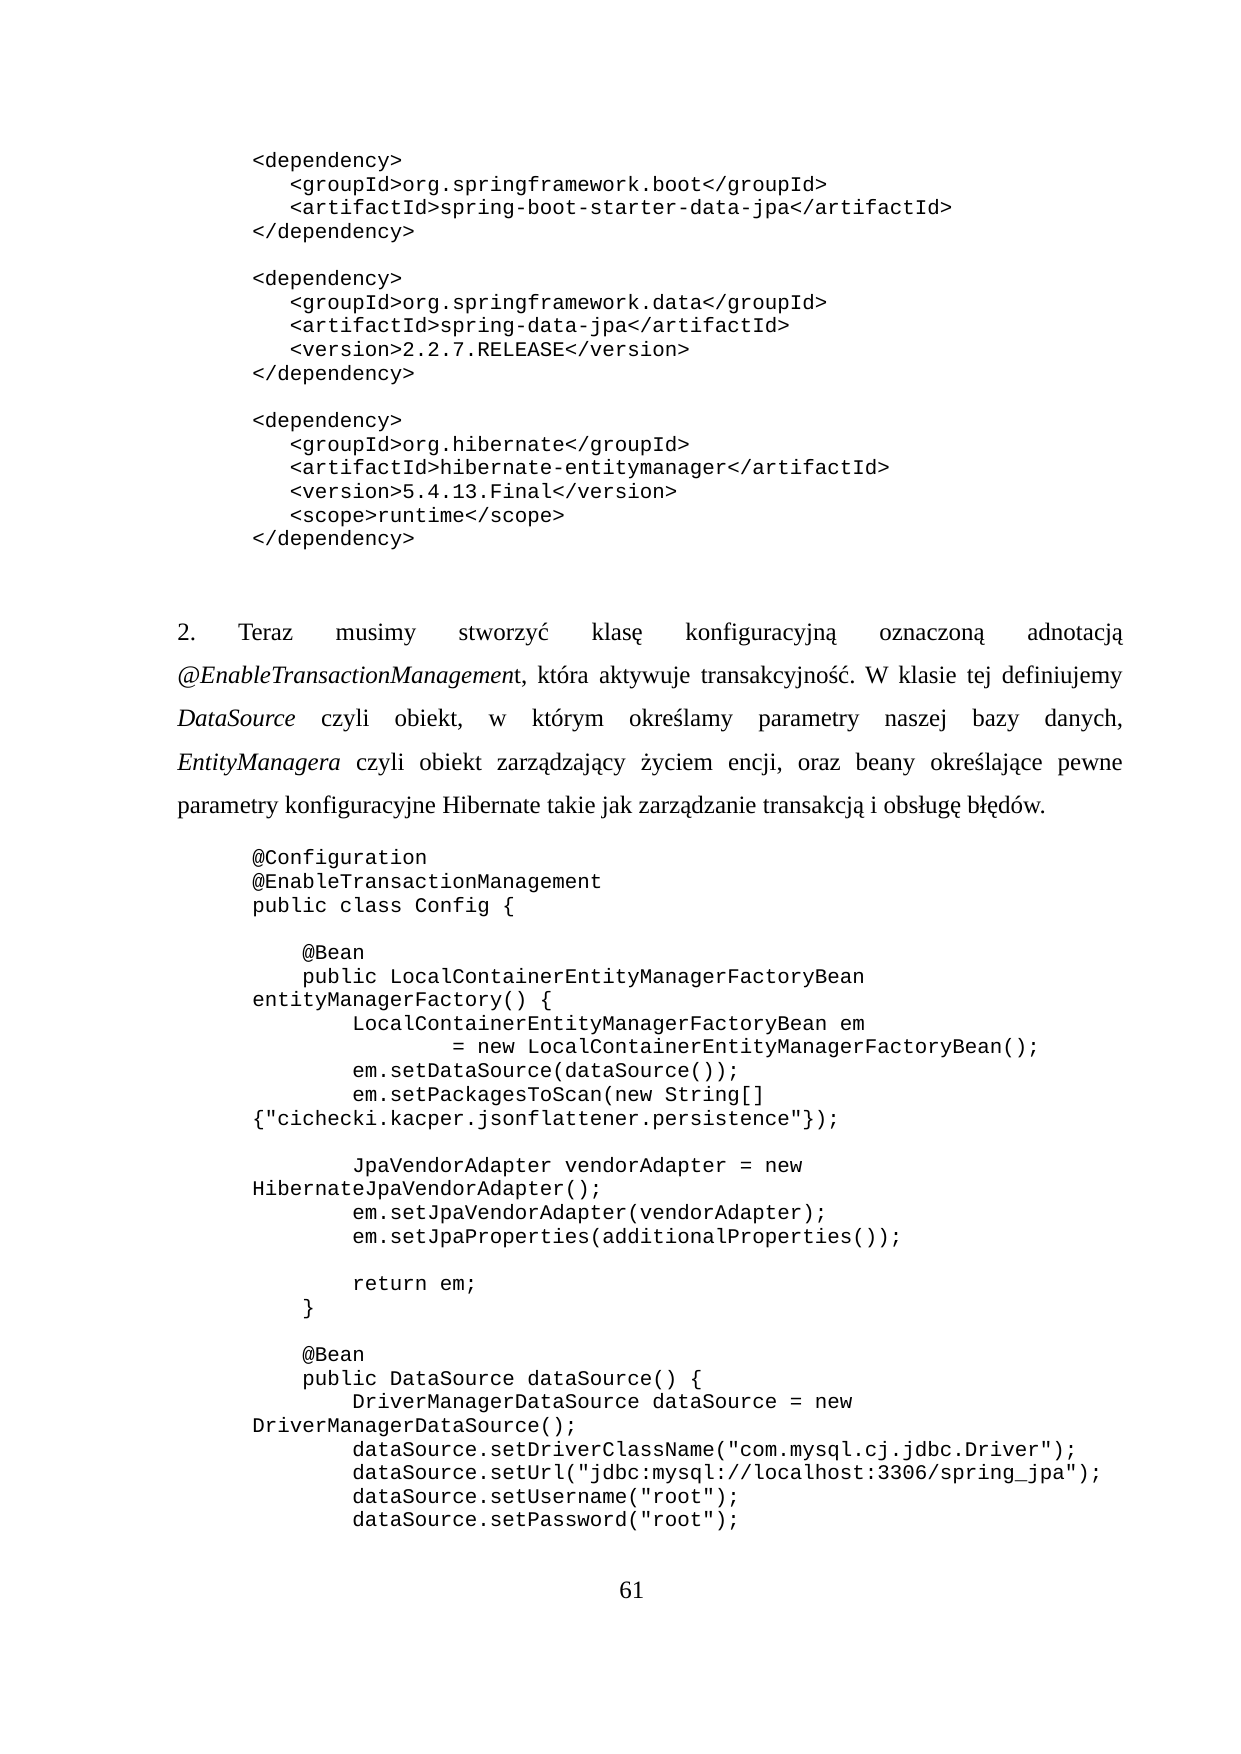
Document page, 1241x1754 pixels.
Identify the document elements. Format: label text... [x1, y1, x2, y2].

text </dependency> [252, 221, 1123, 244]
text <groupId>org.springframework.boot</groupId> [252, 174, 1123, 197]
text em.setJpaProperties(additionalProperties()); [252, 1226, 1123, 1249]
text @Configuration [252, 847, 1123, 871]
text public class Config { [252, 895, 1123, 918]
text <dependency> [252, 268, 1123, 292]
text <scope>runtime</scope> [252, 505, 1123, 528]
text <artifactId>spring-boot-starter-data-jpa</artifactId> [252, 197, 1123, 221]
text @Bean [252, 942, 1123, 966]
text <artifactId>hibernate-entitymanager</artifactId> [252, 457, 1123, 481]
text return em; [252, 1273, 1123, 1297]
text <version>2.2.7.RELEASE</version> [252, 339, 1123, 363]
text em.setJpaVendorAdapter(vendorAdapter); [252, 1202, 1123, 1226]
text public DataSource dataSource() { [252, 1368, 1123, 1391]
text 2. Teraz musimy stworzyć klasę konfiguracyjną oznaczoną adnotacją @EnableTransactionManagement, która aktywuje transakcyjność. W klasie tej definiujemy DataSource czyli obiekt, w którym określamy parametry naszej bazy danych, EntityManagera czyli obiekt zarządzający życiem encji, oraz beany określające pewne parametry konfiguracyjne Hibernate takie jak zarządzanie transakcją i obsługę błędów. [177, 617, 1123, 818]
text <artifactId>spring-data-jpa</artifactId> [252, 316, 1123, 339]
text @Bean [252, 1344, 1123, 1368]
text LocalContainerEntityManagerFactoryBean em [252, 1013, 1123, 1037]
text JpaVendorAdapter vendorAdapter = new HibernateJpaVendorAdapter(); [252, 1155, 1123, 1202]
text DriverManagerDataSource dataSource = new DriverManagerDataSource(); [252, 1391, 1123, 1438]
text </dependency> [252, 528, 1123, 552]
text public LocalContainerEntityManagerFactoryBean entityManagerFactory() { [252, 966, 1123, 1013]
text } [252, 1297, 1123, 1320]
text <version>5.4.13.Final</version> [252, 481, 1123, 505]
text <groupId>org.hibernate</groupId> [252, 434, 1123, 457]
text dataSource.setPassword("root"); [252, 1509, 1123, 1533]
text = new LocalContainerEntityManagerFactoryBean(); [252, 1037, 1123, 1060]
text em.setDataSource(dataSource()); [252, 1060, 1123, 1084]
text </dependency> [252, 363, 1123, 386]
text em.setPackagesToScan(new String[]{"cichecki.kacper.jsonflattener.persistence"}); [252, 1084, 1123, 1131]
text @EnableTransactionManagement [252, 871, 1123, 895]
text <dependency> [252, 410, 1123, 434]
text dataSource.setUsername("root"); [252, 1486, 1123, 1509]
text dataSource.setDriverClassName("com.mysql.cj.jdbc.Driver"); [252, 1438, 1123, 1462]
text <groupId>org.springframework.data</groupId> [252, 292, 1123, 316]
text dataSource.setUrl("jdbc:mysql://localhost:3306/spring_jpa"); [252, 1462, 1123, 1486]
text <dependency> [252, 150, 1123, 174]
